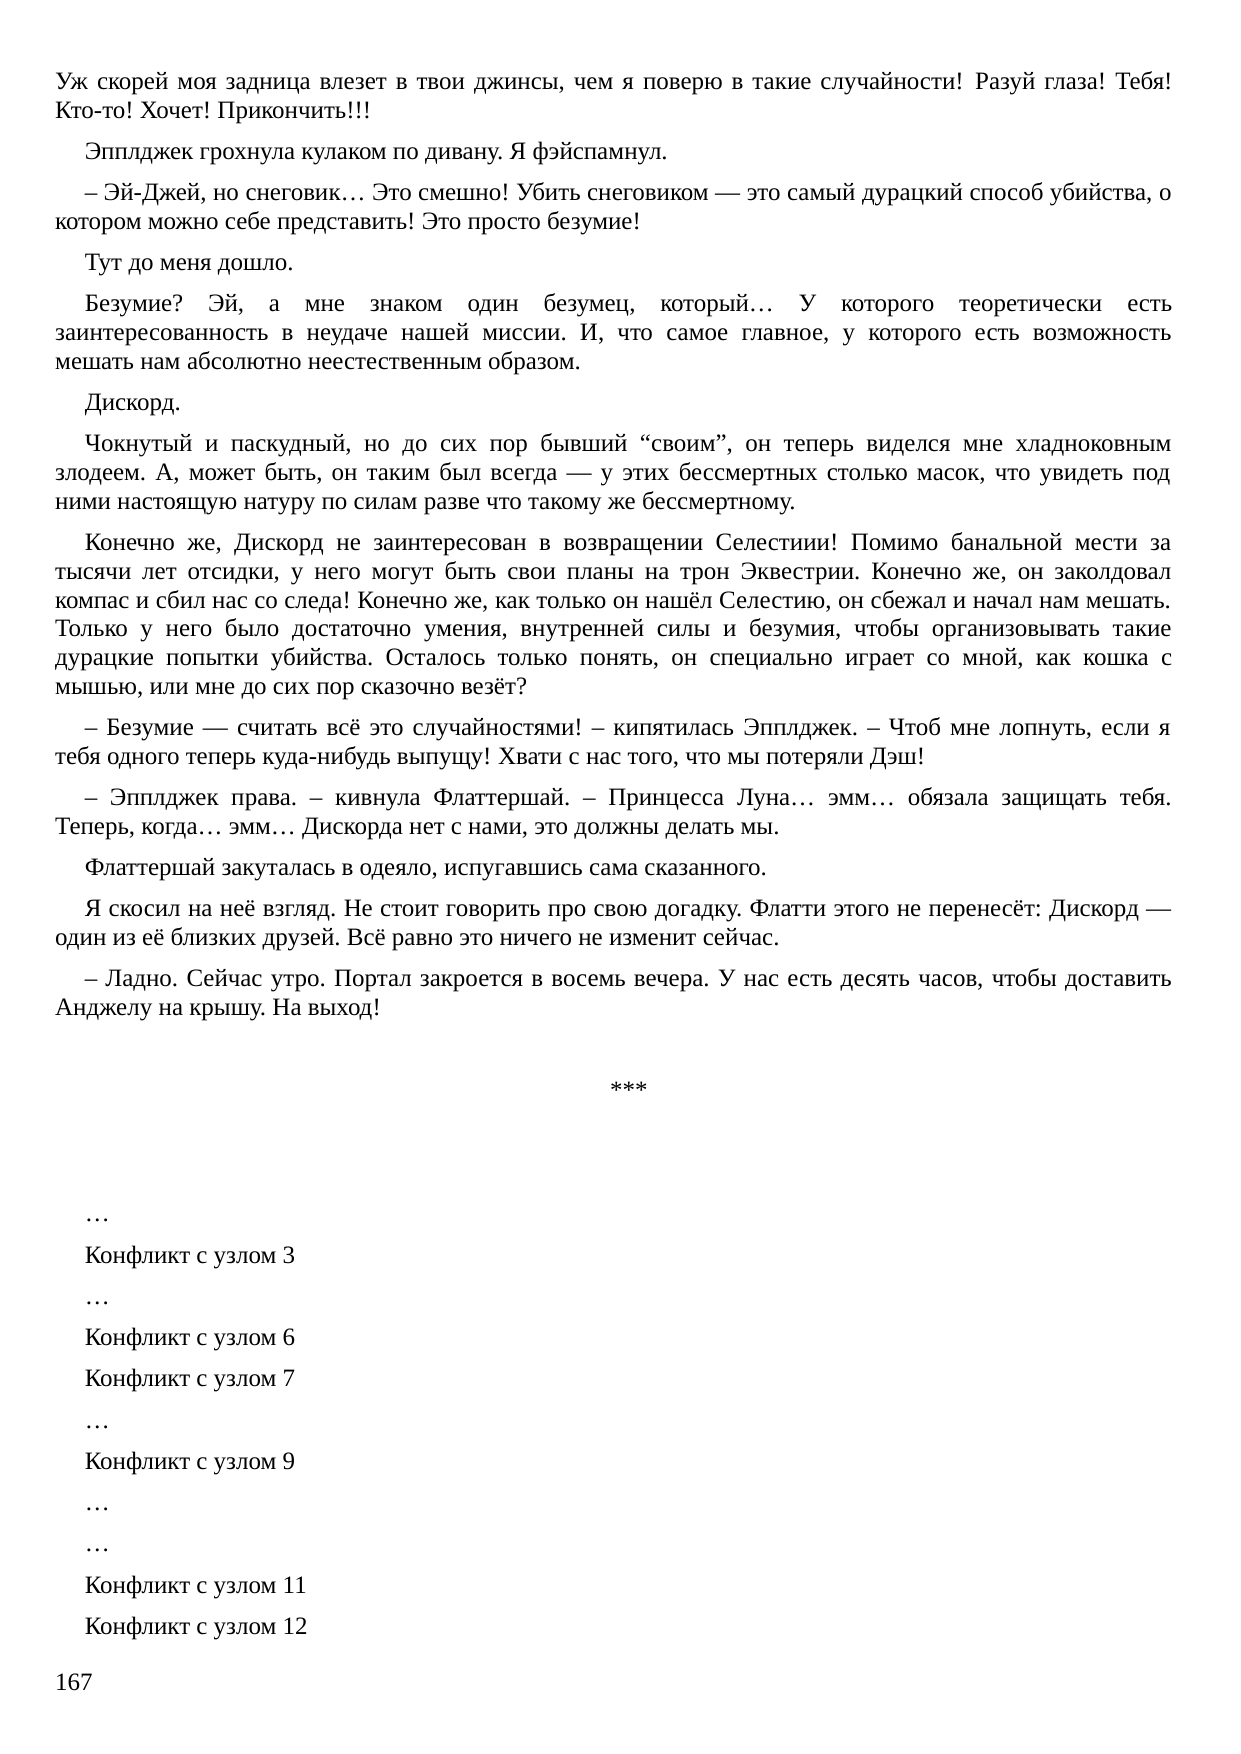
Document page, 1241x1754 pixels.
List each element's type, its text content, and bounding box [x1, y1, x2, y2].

text Я скосил на неё взгляд. Не стоит говорить про свою догадку. Флатти этого не перенесёт: Дискорд — один из её близких друзей. Всё равно это ничего не изменит сейчас. [55, 893, 1173, 951]
text Эпплджек грохнула кулаком по дивану. Я фэйспамнул. [55, 136, 1173, 165]
text Конфликт с узлом 6 [55, 1322, 1173, 1351]
text Тут до меня дошло. [55, 247, 1173, 276]
text *** [55, 1075, 1173, 1103]
text – Эй-Джей, но снеговик… Это смешно! Убить снеговиком — это самый дурацкий способ убийства, о котором можно себе представить! Это просто безумие! [55, 177, 1173, 235]
text Конфликт с узлом 9 [55, 1446, 1173, 1475]
text Конечно же, Дискорд не заинтересован в возвращении Селестиии! Помимо банальной мести за тысячи лет отсидки, у него могут быть свои планы на трон Эквестрии. Конечно же, он заколдовал компас и сбил нас со следа! Конечно же, как только он нашёл Селестию, он сбежал и начал нам мешать. Только у него было достаточно умения, внутренней силы и безумия, чтобы организовывать такие дурацкие попытки убийства. Осталось только понять, он специально играет со мной, как кошка с мышью, или мне до сих пор сказочно везёт? [55, 527, 1173, 700]
text … [55, 1405, 1173, 1433]
text … [55, 1281, 1173, 1310]
text … [55, 1487, 1173, 1516]
text … [55, 1198, 1173, 1227]
text Флаттершай закуталась в одеяло, испугавшись сама сказанного. [55, 852, 1173, 881]
text Конфликт с узлом 7 [55, 1363, 1173, 1392]
text Уж скорей моя задница влезет в твои джинсы, чем я поверю в такие случайности! Разуй глаза! Тебя! Кто-то! Хочет! Прикончить!!! [55, 66, 1173, 123]
text – Эпплджек права. – кивнула Флаттершай. – Принцесса Луна… эмм… обязала защищать тебя. Теперь, когда… эмм… Дискорда нет с нами, это должны делать мы. [55, 782, 1173, 840]
text Конфликт с узлом 3 [55, 1240, 1173, 1268]
text Конфликт с узлом 11 [55, 1570, 1173, 1598]
text – Ладно. Сейчас утро. Портал закроется в восемь вечера. У нас есть десять часов, чтобы доставить Анджелу на крышу. На выход! [55, 963, 1173, 1021]
text … [55, 1528, 1173, 1557]
text Конфликт с узлом 12 [55, 1611, 1173, 1640]
text Дискорд. [55, 387, 1173, 416]
text Чокнутый и паскудный, но до сих пор бывший “своим”, он теперь виделся мне хладноковным злодеем. А, может быть, он таким был всегда — у этих бессмертных столько масок, что увидеть под ними настоящую натуру по силам разве что такому же бессмертному. [55, 428, 1173, 515]
text – Безумие — считать всё это случайностями! – кипятилась Эпплджек. – Чтоб мне лопнуть, если я тебя одного теперь куда-нибудь выпущу! Хвати с нас того, что мы потеряли Дэш! [55, 712, 1173, 770]
text Безумие? Эй, а мне знаком один безумец, который… У которого теоретически есть заинтересованность в неудаче нашей миссии. И, что самое главное, у которого есть возможность мешать нам абсолютно неестественным образом. [55, 288, 1173, 375]
